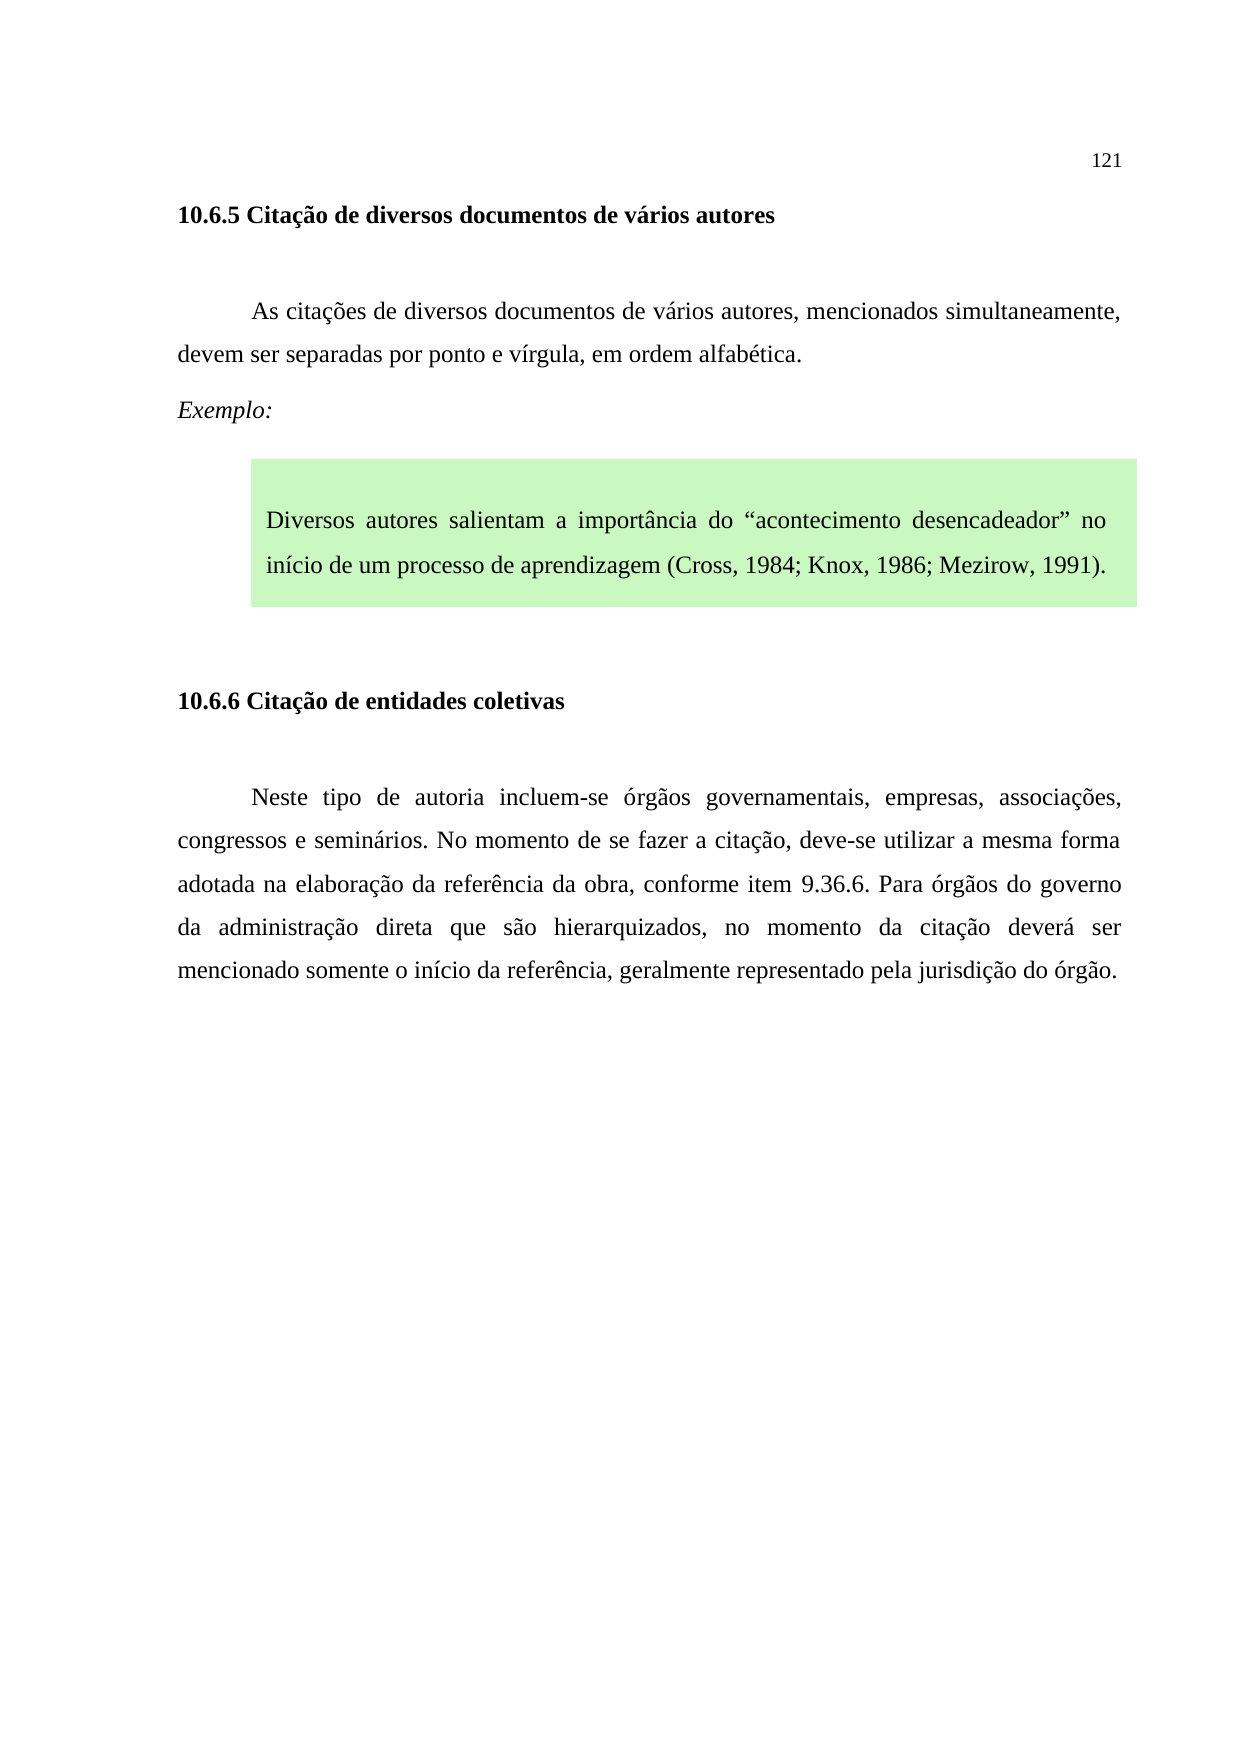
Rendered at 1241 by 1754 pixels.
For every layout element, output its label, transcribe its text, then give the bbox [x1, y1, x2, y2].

text Exemplo: [177, 395, 1122, 423]
subtitle Citação de diversos documentos de vários autores [177, 200, 1122, 228]
text As citações de diversos documentos de vários autores, mencionados simultaneamente, devem ser separadas por ponto e vírgula, em ordem alfabética. [177, 296, 1122, 368]
text Neste tipo de autoria incluem-se órgãos governamentais, empresas, associações, congressos e seminários. No momento de se fazer a citação, deve-se utilizar a mesma forma adotada na elaboração da referência da obra, conforme item 9.36.6. Para órgãos do governo da administração direta que são hierarquizados, no momento da citação deverá ser mencionado somente o início da referência, geralmente representado pela jurisdição do órgão. [177, 782, 1122, 984]
subtitle Citação de entidades coletivas [177, 686, 1122, 715]
